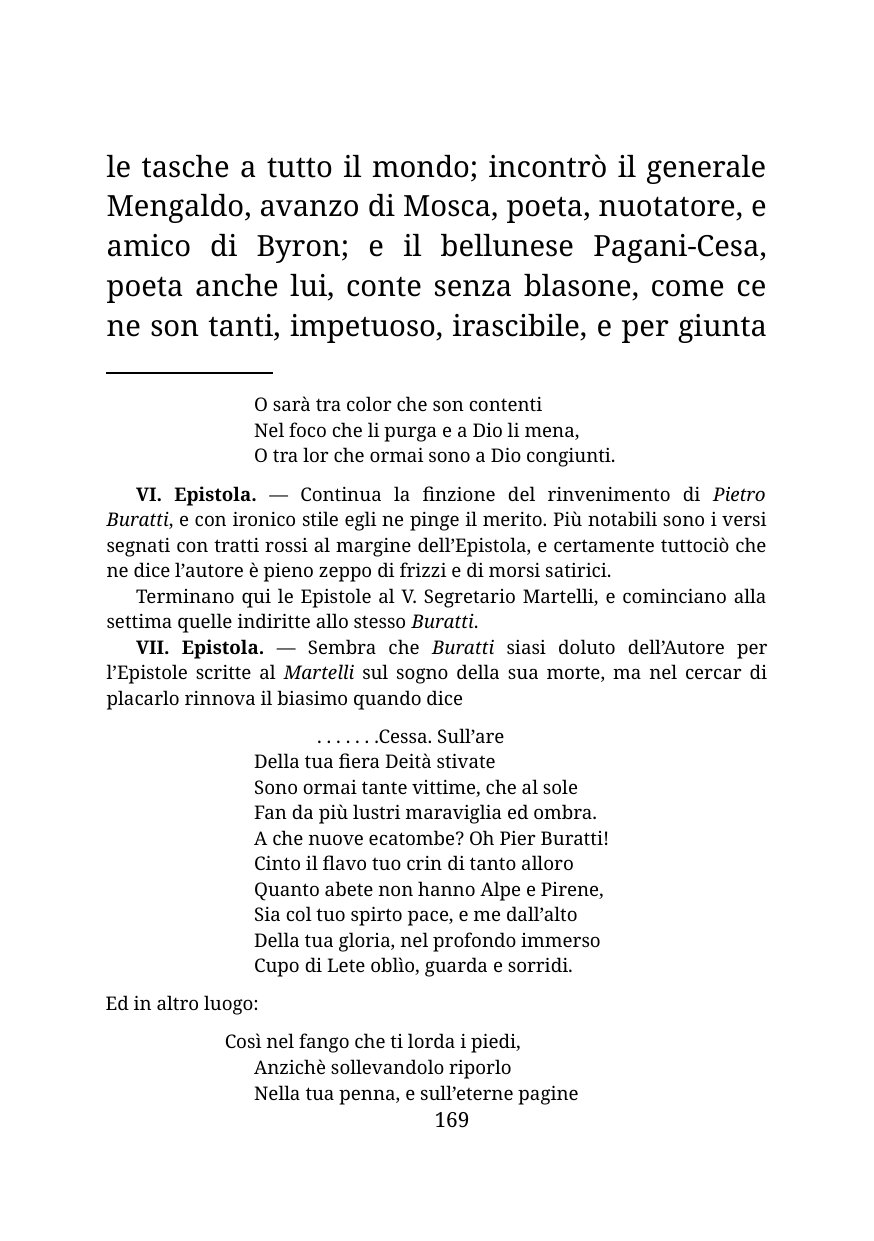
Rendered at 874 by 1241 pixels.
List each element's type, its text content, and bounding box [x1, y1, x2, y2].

text O sarà tra color che son contenti Nel foco che li purga e a Dio li mena, O tra lor che ormai sono a Dio congiunti. [254, 392, 768, 468]
text le tasche a tutto il mondo; incontrò il generale Mengaldo, avanzo di Mosca, poeta, nuotatore, e amico di Byron; e il bellunese Pagani-Cesa, poeta anche lui, conte senza blasone, come ce ne son tanti, impetuoso, irascibile, e per giunta [106, 146, 768, 344]
text Terminano qui le Epistole al V. Segretario Martelli, e cominciano alla settima quelle indiritte allo stesso Buratti. [106, 583, 768, 634]
text VI. Epistola. — Continua la finzione del rinvenimento di Pietro Buratti, e con ironico stile egli ne pinge il merito. Più notabili sono i versi segnati con tratti rossi al margine dell’Epistola, e certamente tuttociò che ne dice l’autore è pieno zeppo di frizzi e di morsi satirici. [106, 481, 768, 583]
text Ed in altro luogo: [105, 991, 768, 1016]
text VII. Epistola. — Sembra che Buratti siasi doluto dell’Autore per l’Epistole scritte al Martelli sul sogno della sua morte, ma nel cercar di placarlo rinnova il biasimo quando dice [106, 634, 768, 711]
text . . . . . . .Cessa. Sull’are Della tua fiera Deità stivate Sono ormai tante vittime, che al sole Fan da più lustri maraviglia ed ombra. A che nuove ecatombe? Oh Pier Buratti! Cinto il flavo tuo crin di tanto alloro Quanto abete non hanno Alpe e Pirene, Sia col tuo spirto pace, e me dall’alto Della tua gloria, nel profondo immerso Cupo di Lete oblìo, guarda e sorridi. [254, 723, 768, 978]
text Così nel fango che ti lorda i piedi, Anzichè sollevandolo riporlo Nella tua penna, e sull’eterne pagine [224, 1029, 768, 1105]
